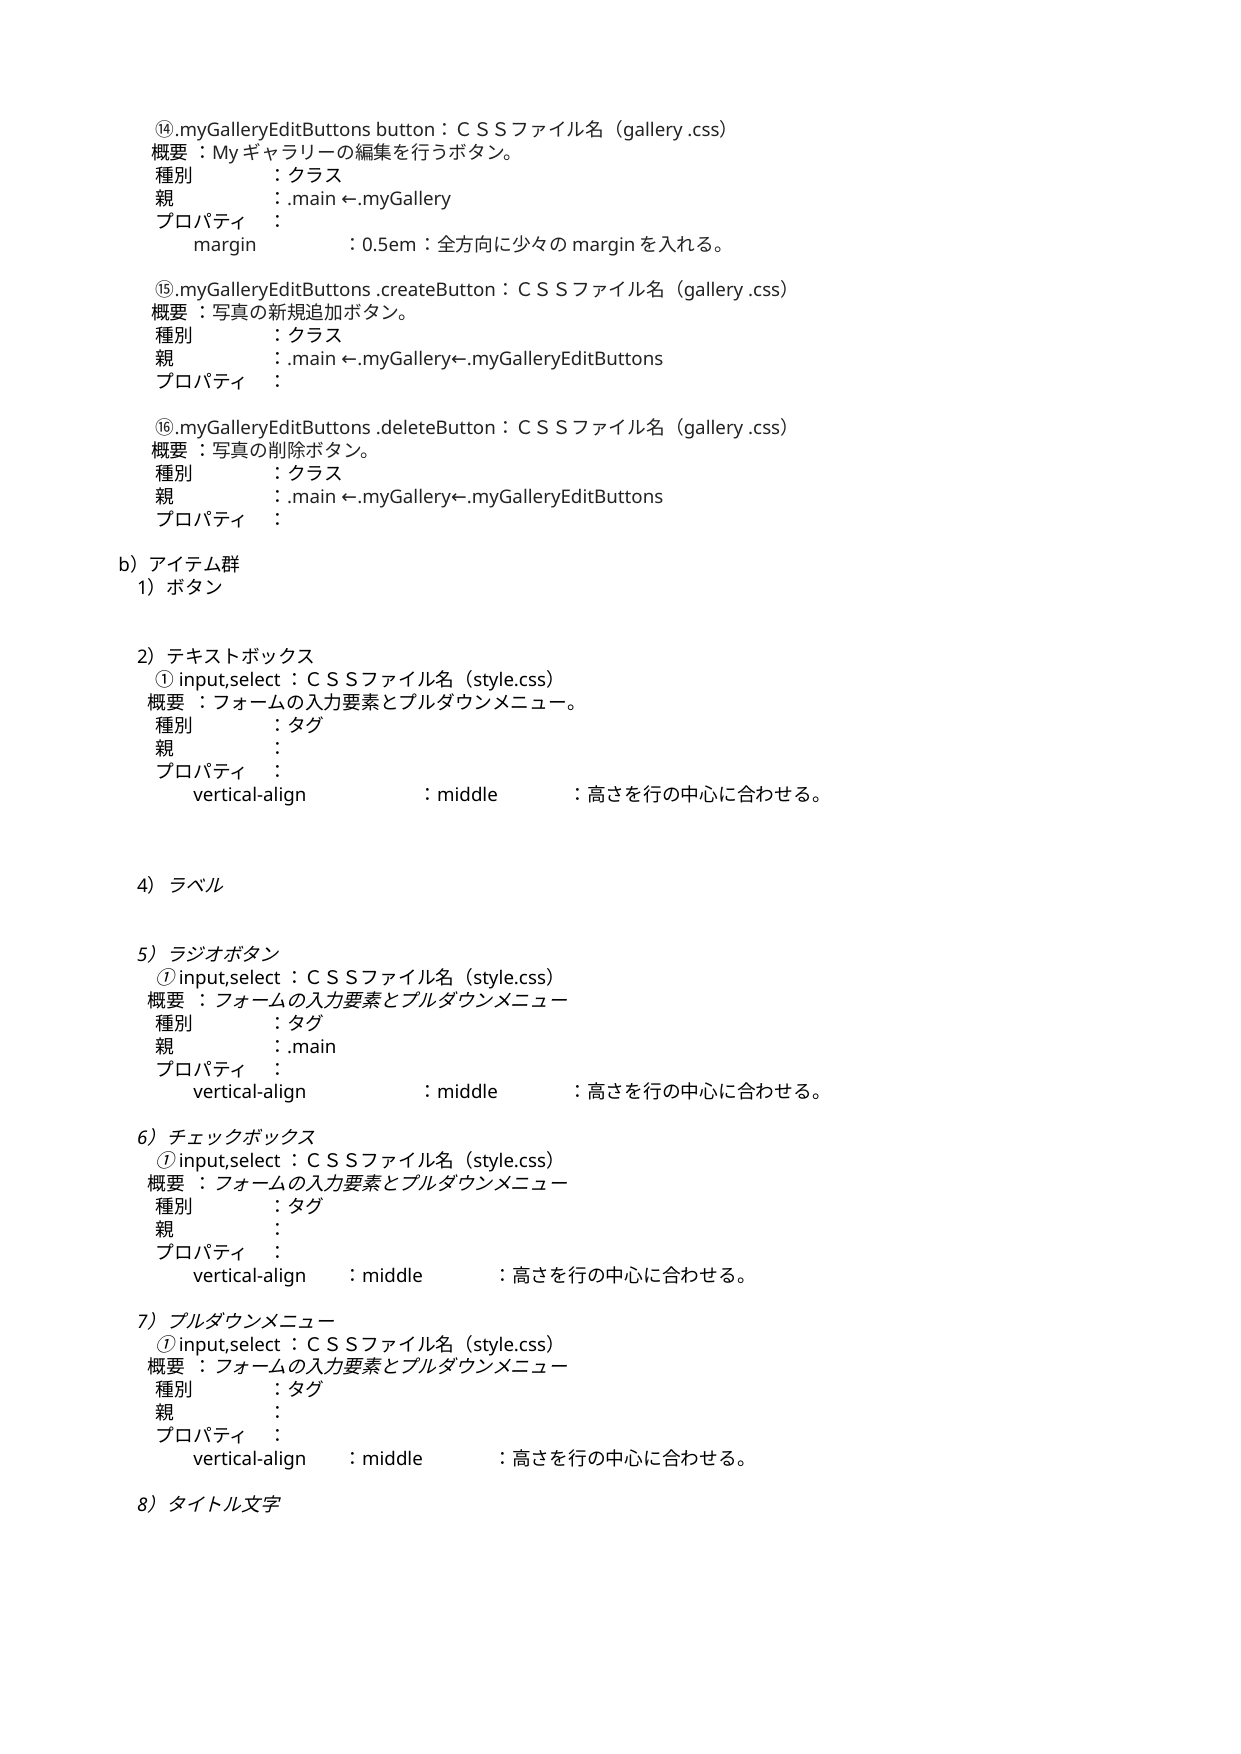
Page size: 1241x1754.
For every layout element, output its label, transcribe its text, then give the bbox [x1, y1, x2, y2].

text 種別 ：タグ [118, 1195, 1122, 1218]
text vertical-align ：middle ：高さを行の中心に合わせる。 [118, 1081, 1122, 1103]
text 親 ：.main ←.myGallery←.myGalleryEditButtons [118, 485, 1122, 508]
text 1）ボタン [118, 576, 1122, 599]
text 2）テキストボックス [118, 645, 1122, 668]
text 概要 ：フォームの入力要素とプルダウンメニュー [118, 1356, 1122, 1378]
text 親 ： [118, 737, 1122, 760]
text 種別 ：クラス [118, 462, 1122, 485]
text ① input,select ：ＣＳＳファイル名（style.css） [118, 1149, 1122, 1172]
text プロパティ ： [118, 1058, 1122, 1081]
text ① input,select ：ＣＳＳファイル名（style.css） [118, 668, 1122, 691]
text b）アイテム群 [118, 553, 1122, 576]
text 親 ：.main ←.myGallery [118, 187, 1122, 210]
text 親 ： [118, 1218, 1122, 1241]
text 概要 ：フォームの入力要素とプルダウンメニュー [118, 1172, 1122, 1195]
text 概要 ：写真の削除ボタン。 [118, 439, 1122, 462]
text 親 ：.main [118, 1035, 1122, 1058]
text 概要 ：写真の新規追加ボタン。 [118, 301, 1122, 324]
text プロパティ ： [118, 1424, 1122, 1447]
text プロパティ ： [118, 370, 1122, 393]
text 概要 ：フォームの入力要素とプルダウンメニュー [118, 989, 1122, 1012]
text 種別 ：クラス [118, 164, 1122, 187]
text ⑭.myGalleryEditButtons button：ＣＳＳファイル名（gallery .css） [118, 118, 1122, 141]
text 種別 ：タグ [118, 1012, 1122, 1035]
text 親 ：.main ←.myGallery←.myGalleryEditButtons [118, 347, 1122, 370]
text 4）ラベル [118, 874, 1122, 897]
text 概要 ：フォームの入力要素とプルダウンメニュー。 [118, 691, 1122, 714]
text vertical-align ：middle ：高さを行の中心に合わせる。 [118, 1264, 1122, 1287]
text ⑮.myGalleryEditButtons .createButton：ＣＳＳファイル名（gallery .css） [118, 278, 1122, 301]
text 8）タイトル文字 [118, 1493, 1122, 1516]
text 種別 ：タグ [118, 714, 1122, 737]
text プロパティ ： [118, 1241, 1122, 1264]
text ⑯.myGalleryEditButtons .deleteButton：ＣＳＳファイル名（gallery .css） [118, 416, 1122, 439]
text vertical-align ：middle ：高さを行の中心に合わせる。 [118, 783, 1122, 806]
text ① input,select ：ＣＳＳファイル名（style.css） [118, 1333, 1122, 1356]
text 概要 ：Myギャラリーの編集を行うボタン。 [118, 141, 1122, 164]
text 親 ： [118, 1401, 1122, 1424]
text 5）ラジオボタン [118, 943, 1122, 966]
text ① input,select ：ＣＳＳファイル名（style.css） [118, 966, 1122, 989]
text vertical-align ：middle ：高さを行の中心に合わせる。 [118, 1447, 1122, 1470]
text 種別 ：タグ [118, 1378, 1122, 1401]
text 7）プルダウンメニュー [118, 1310, 1122, 1333]
text 種別 ：クラス [118, 324, 1122, 347]
text プロパティ ： [118, 760, 1122, 783]
text プロパティ ： [118, 508, 1122, 531]
text プロパティ ： [118, 210, 1122, 233]
text 6）チェックボックス [118, 1126, 1122, 1149]
text margin ：0.5em ：全方向に少々のmarginを入れる。 [118, 233, 1122, 256]
